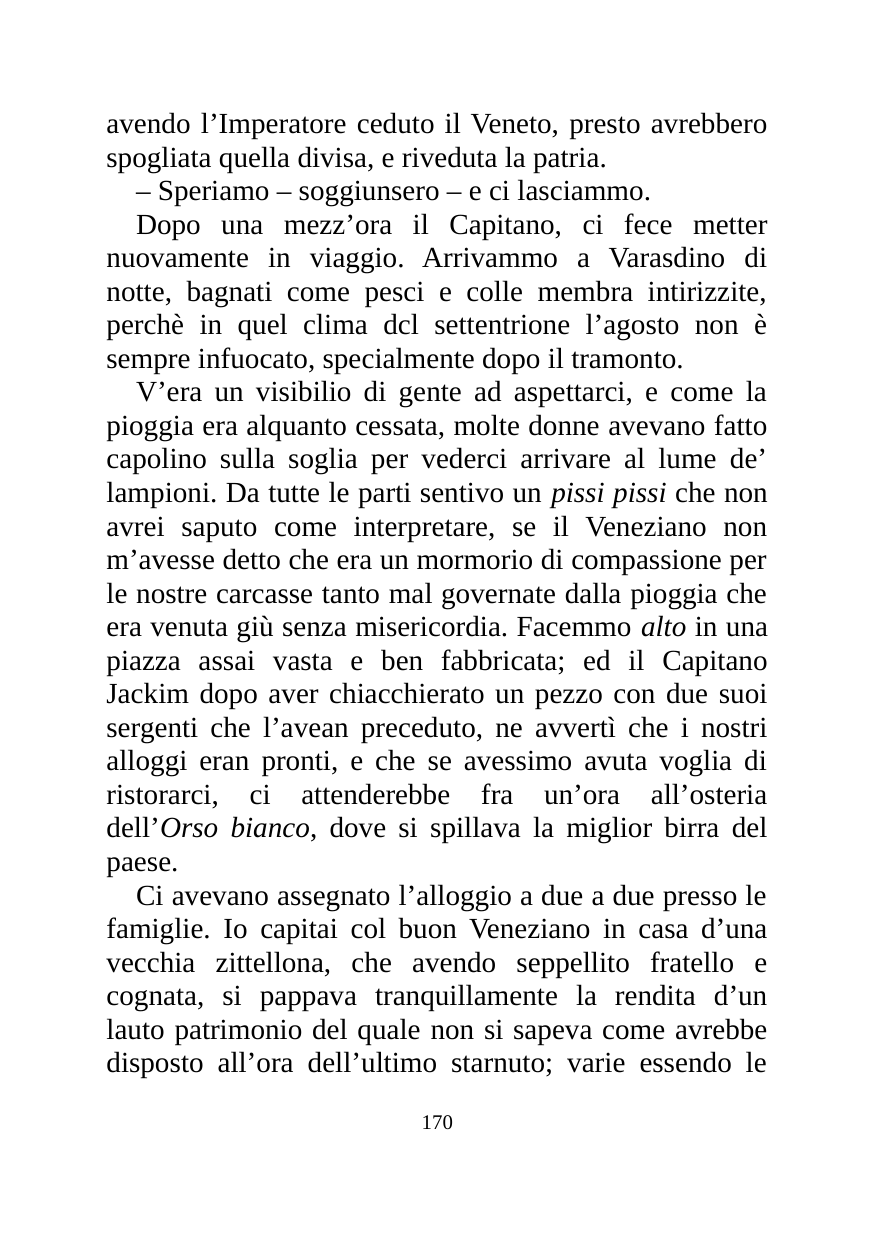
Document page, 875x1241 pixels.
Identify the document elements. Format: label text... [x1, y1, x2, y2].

text Dopo una mezz’ora il Capitano, ci fece metter nuovamente in viaggio. Arrivammo a Varasdino di notte, bagnati come pesci e colle membra intirizzite, perchè in quel clima dcl settentrione l’agosto non è sempre infuocato, specialmente dopo il tramonto. [106, 207, 768, 374]
text Ci avevano assegnato l’alloggio a due a due presso le famiglie. Io capitai col buon Veneziano in casa d’una vecchia zittellona, che avendo seppellito fratello e cognata, si pappava tranquillamente la rendita d’un lauto patrimonio del quale non si sapeva come avrebbe disposto all’ora dell’ultimo starnuto; varie essendo le [106, 878, 768, 1079]
text avendo l’Imperatore ceduto il Veneto, presto avrebbero spogliata quella divisa, e riveduta la patria. [106, 106, 768, 173]
text – Speriamo – soggiunsero – e ci lasciammo. [106, 173, 768, 207]
text V’era un visibilio di gente ad aspettarci, e come la pioggia era alquanto cessata, molte donne avevano fatto capolino sulla soglia per vederci arrivare al lume de’ lampioni. Da tutte le parti sentivo un pissi pissi che non avrei saputo come interpretare, se il Veneziano non m’avesse detto che era un mormorio di compassione per le nostre carcasse tanto mal governate dalla pioggia che era venuta giù senza misericordia. Facemmo alto in una piazza assai vasta e ben fabbricata; ed il Capitano Jackim dopo aver chiacchierato un pezzo con due suoi sergenti che l’avean preceduto, ne avvertì che i nostri alloggi eran pronti, e che se avessimo avuta voglia di ristorarci, ci attenderebbe fra un’ora all’osteria dell’Orso bianco, dove si spillava la miglior birra del paese. [106, 374, 768, 878]
